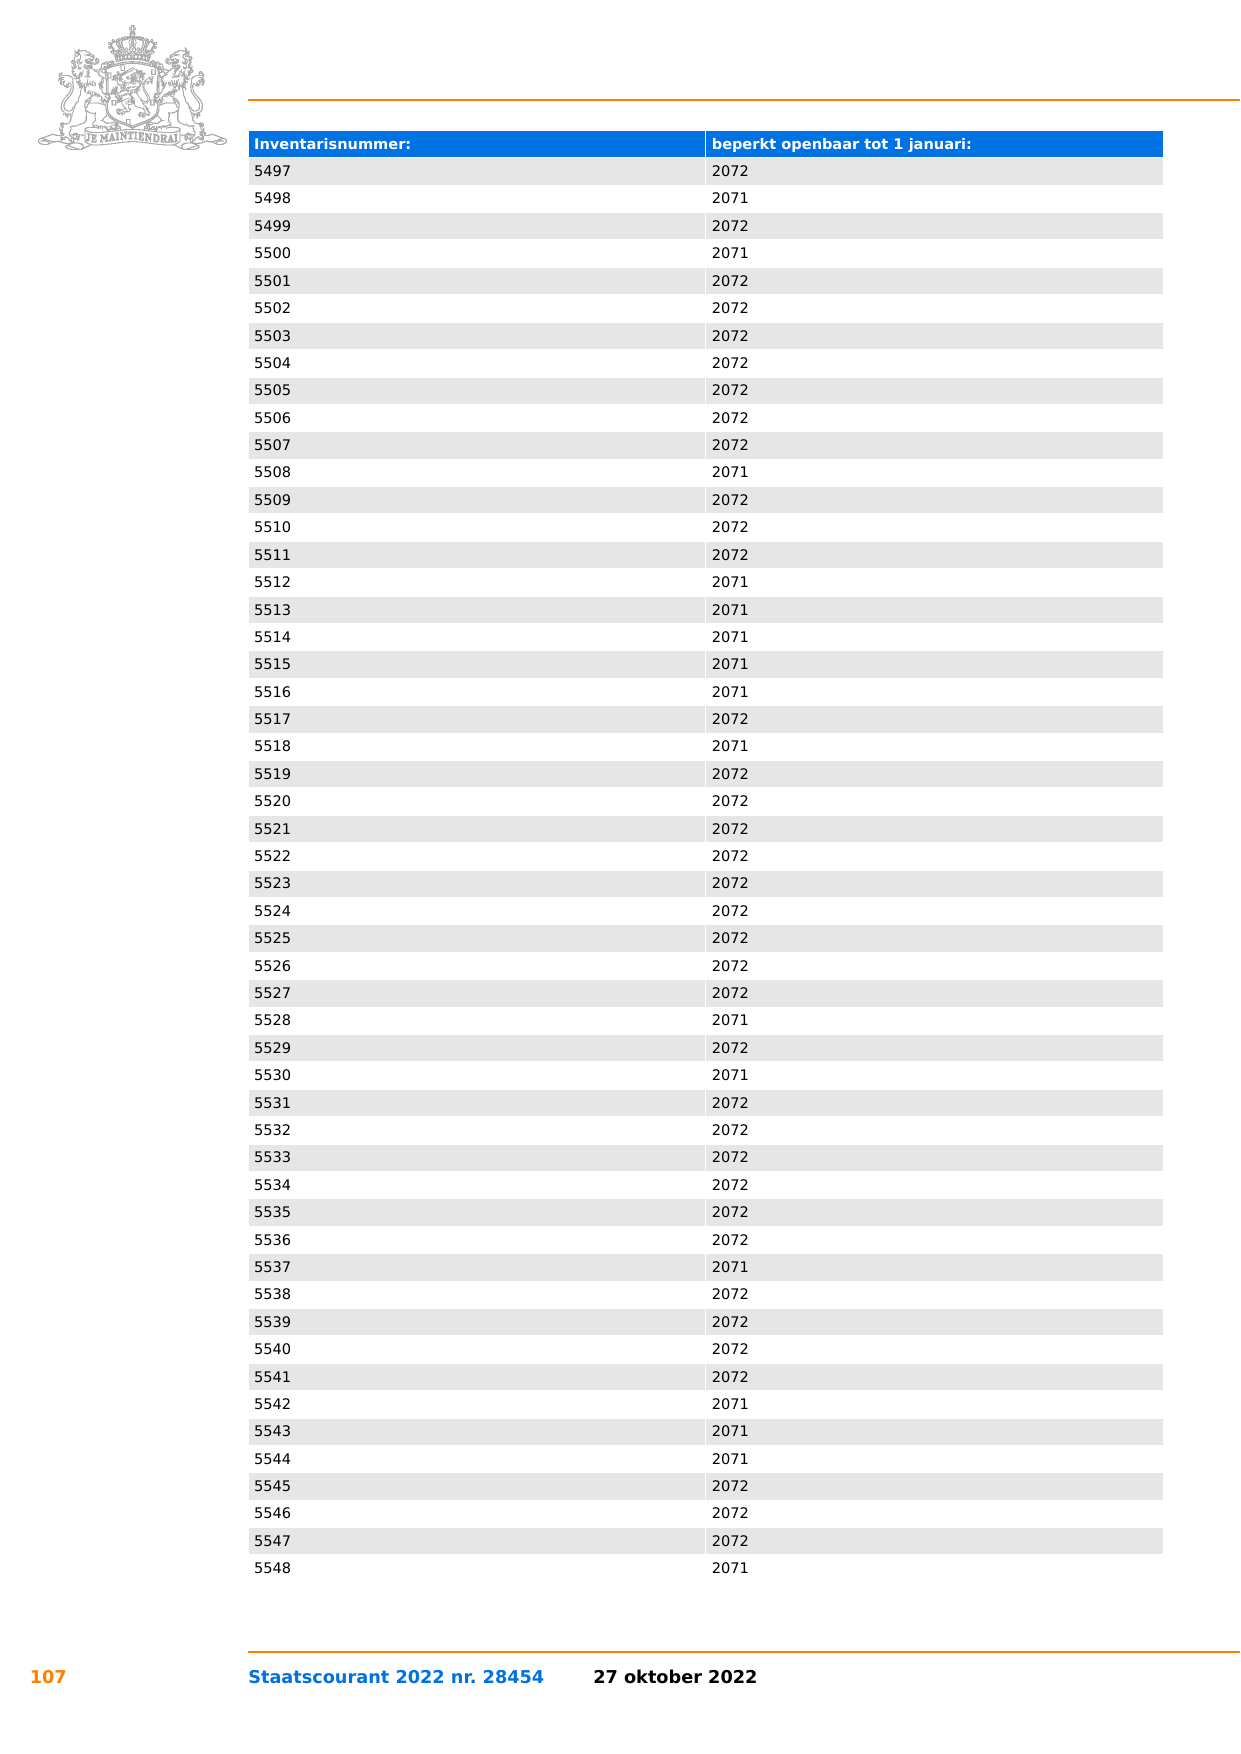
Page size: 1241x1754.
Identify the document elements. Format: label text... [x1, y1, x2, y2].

table_cell 5526 [249, 953, 705, 979]
table_cell 2072 [706, 405, 1163, 431]
table_cell 2072 [706, 158, 1163, 185]
table_cell 5546 [249, 1501, 705, 1527]
table_cell 2072 [706, 789, 1163, 815]
table_cell 5506 [249, 405, 705, 431]
table_cell 5536 [249, 1227, 705, 1253]
table_cell 5521 [249, 816, 705, 842]
table_header Inventarisnummer: [249, 131, 705, 157]
table_cell 5530 [249, 1063, 705, 1089]
table_cell 2071 [706, 1254, 1163, 1281]
table_cell 5500 [249, 241, 705, 267]
picture [38, 25, 227, 150]
table_cell 5539 [249, 1309, 705, 1335]
table_cell 2072 [706, 925, 1163, 952]
table_cell 2072 [706, 1145, 1163, 1171]
table_cell 5535 [249, 1199, 705, 1226]
table_cell 2072 [706, 816, 1163, 842]
table_cell 5505 [249, 378, 705, 404]
table_cell 2071 [706, 624, 1163, 650]
table_cell 2071 [706, 597, 1163, 623]
table_cell 2071 [706, 734, 1163, 760]
table_cell 2072 [706, 432, 1163, 459]
table_cell 5513 [249, 597, 705, 623]
table_cell 5497 [249, 158, 705, 185]
table_cell 2072 [706, 515, 1163, 541]
table_cell 5529 [249, 1035, 705, 1061]
table_cell 2072 [706, 323, 1163, 349]
table_cell 5540 [249, 1336, 705, 1363]
table_cell 2071 [706, 186, 1163, 212]
table_cell 5512 [249, 569, 705, 596]
table_cell 5518 [249, 734, 705, 760]
table_cell 2072 [706, 1035, 1163, 1061]
table_cell 5522 [249, 843, 705, 869]
table_cell 5502 [249, 295, 705, 322]
table_cell 2072 [706, 1227, 1163, 1253]
table_cell 2072 [706, 953, 1163, 979]
table_cell 5541 [249, 1364, 705, 1390]
table_cell 5501 [249, 268, 705, 294]
table_cell 5511 [249, 542, 705, 568]
table_cell 2072 [706, 213, 1163, 239]
table_cell 5532 [249, 1117, 705, 1143]
table_cell 5531 [249, 1090, 705, 1116]
table_cell 2072 [706, 1364, 1163, 1390]
table_cell 5523 [249, 871, 705, 897]
table_cell 2072 [706, 268, 1163, 294]
table_cell 5534 [249, 1172, 705, 1198]
table_cell 2072 [706, 1282, 1163, 1308]
table_cell 2072 [706, 843, 1163, 869]
table_cell 2072 [706, 1090, 1163, 1116]
table_cell 5544 [249, 1446, 705, 1472]
table_cell 2072 [706, 1172, 1163, 1198]
table_cell 2071 [706, 460, 1163, 486]
table_cell 5509 [249, 487, 705, 513]
table_cell 5547 [249, 1528, 705, 1554]
table_cell 2071 [706, 1063, 1163, 1089]
table_cell 2071 [706, 1419, 1163, 1445]
table_cell 2072 [706, 1473, 1163, 1500]
table_cell 2071 [706, 569, 1163, 596]
table_cell 5519 [249, 761, 705, 787]
table_cell 2072 [706, 761, 1163, 787]
table_cell 5503 [249, 323, 705, 349]
table_cell 5543 [249, 1419, 705, 1445]
table_cell 2072 [706, 1501, 1163, 1527]
table_cell 2072 [706, 542, 1163, 568]
table_cell 2072 [706, 295, 1163, 322]
table_cell 5510 [249, 515, 705, 541]
table_cell 2071 [706, 679, 1163, 705]
table_cell 2071 [706, 1391, 1163, 1417]
table_cell 5545 [249, 1473, 705, 1500]
table_cell 2072 [706, 487, 1163, 513]
table_cell 5508 [249, 460, 705, 486]
table_cell 5514 [249, 624, 705, 650]
table_cell 2071 [706, 1446, 1163, 1472]
table_cell 2072 [706, 1336, 1163, 1363]
table_cell 5537 [249, 1254, 705, 1281]
table_cell 2072 [706, 1199, 1163, 1226]
table_cell 5504 [249, 350, 705, 376]
table_cell 2072 [706, 898, 1163, 924]
table_cell 5525 [249, 925, 705, 952]
table_cell 5548 [249, 1556, 705, 1582]
table_cell 2072 [706, 1309, 1163, 1335]
table_cell 2072 [706, 1528, 1163, 1554]
table_cell 2072 [706, 1117, 1163, 1143]
table_cell 5498 [249, 186, 705, 212]
table_cell 5538 [249, 1282, 705, 1308]
table_cell 2071 [706, 241, 1163, 267]
table_cell 2072 [706, 706, 1163, 733]
table_cell 5516 [249, 679, 705, 705]
table_cell 2071 [706, 651, 1163, 678]
table_cell 5517 [249, 706, 705, 733]
table_cell 5507 [249, 432, 705, 459]
table_header beperkt openbaar tot 1 januari: [706, 131, 1163, 157]
table_cell 2072 [706, 980, 1163, 1007]
table_cell 5515 [249, 651, 705, 678]
table_cell 5542 [249, 1391, 705, 1417]
table_cell 5527 [249, 980, 705, 1007]
table_cell 5520 [249, 789, 705, 815]
table_cell 2071 [706, 1556, 1163, 1582]
table_cell 5533 [249, 1145, 705, 1171]
table_cell 5528 [249, 1008, 705, 1034]
table_cell 2071 [706, 1008, 1163, 1034]
table_cell 2072 [706, 871, 1163, 897]
table_cell 5499 [249, 213, 705, 239]
table_cell 5524 [249, 898, 705, 924]
table_cell 2072 [706, 350, 1163, 376]
table_cell 2072 [706, 378, 1163, 404]
